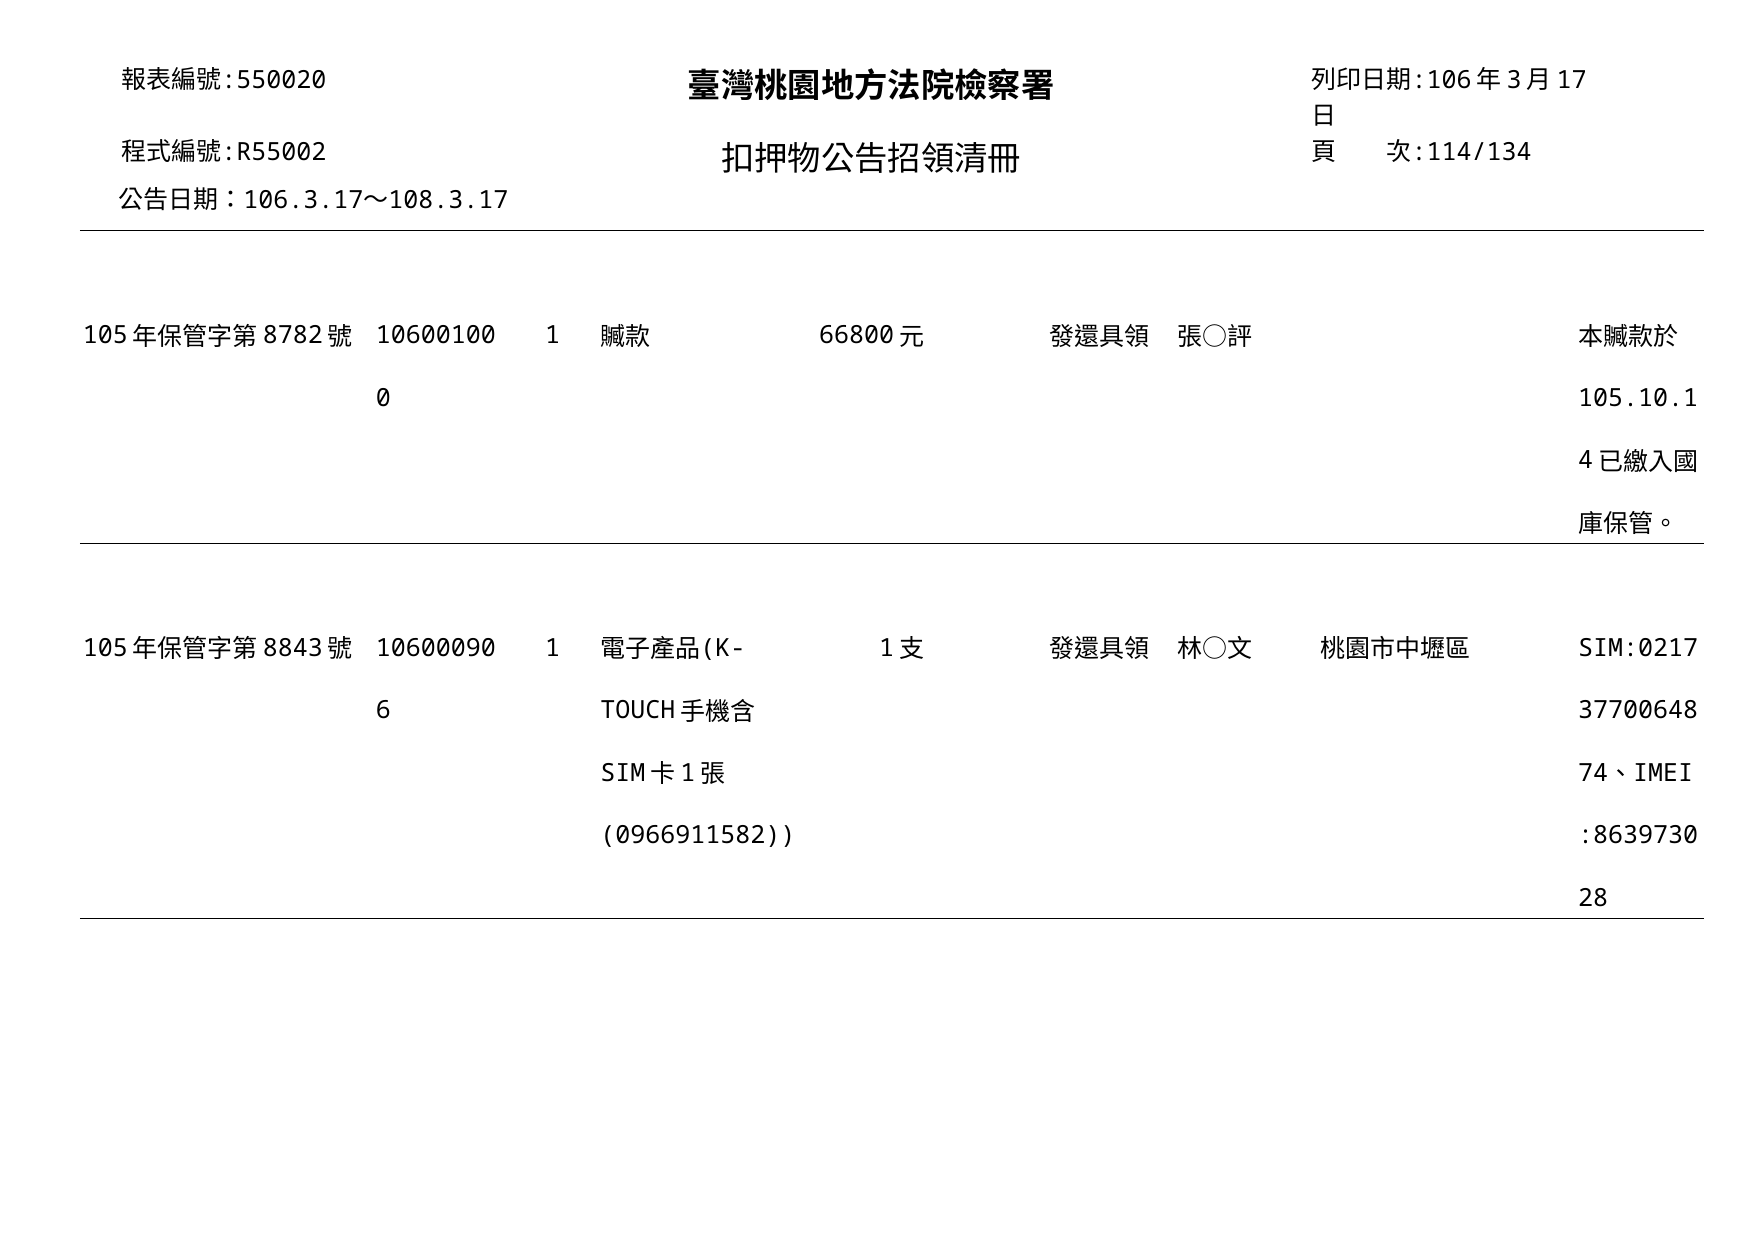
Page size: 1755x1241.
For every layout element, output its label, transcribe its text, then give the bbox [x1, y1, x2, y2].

table_cell 106001000 [373, 231, 507, 542]
table_cell 1支 [808, 544, 927, 917]
table_cell 105年保管字第8782號 [80, 231, 373, 542]
table_cell SIM:02173770064874、IMEI:863973028 [1575, 544, 1704, 917]
table_cell 林○文 [1175, 544, 1317, 917]
table_cell 發還具領 [1046, 544, 1175, 917]
table_cell 66800元 [808, 231, 927, 542]
table_cell 發還具領 [1046, 231, 1175, 542]
table_cell 張○評 [1175, 231, 1317, 542]
table_cell 本贓款於105.10.14已繳入國庫保管。 [1575, 231, 1704, 542]
table_cell 贓款 [597, 231, 807, 542]
table_cell 1 [507, 231, 597, 542]
table_cell 106000906 [373, 544, 507, 917]
table_cell [927, 231, 1046, 542]
table_cell 桃園市中壢區 [1317, 544, 1575, 917]
table_cell [927, 544, 1046, 917]
table_cell [1317, 231, 1575, 542]
table_cell 1 [507, 544, 597, 917]
table_cell 電子產品(K-TOUCH手機含SIM卡1張(0966911582)) [597, 544, 807, 917]
table_cell 105年保管字第8843號 [80, 544, 373, 917]
